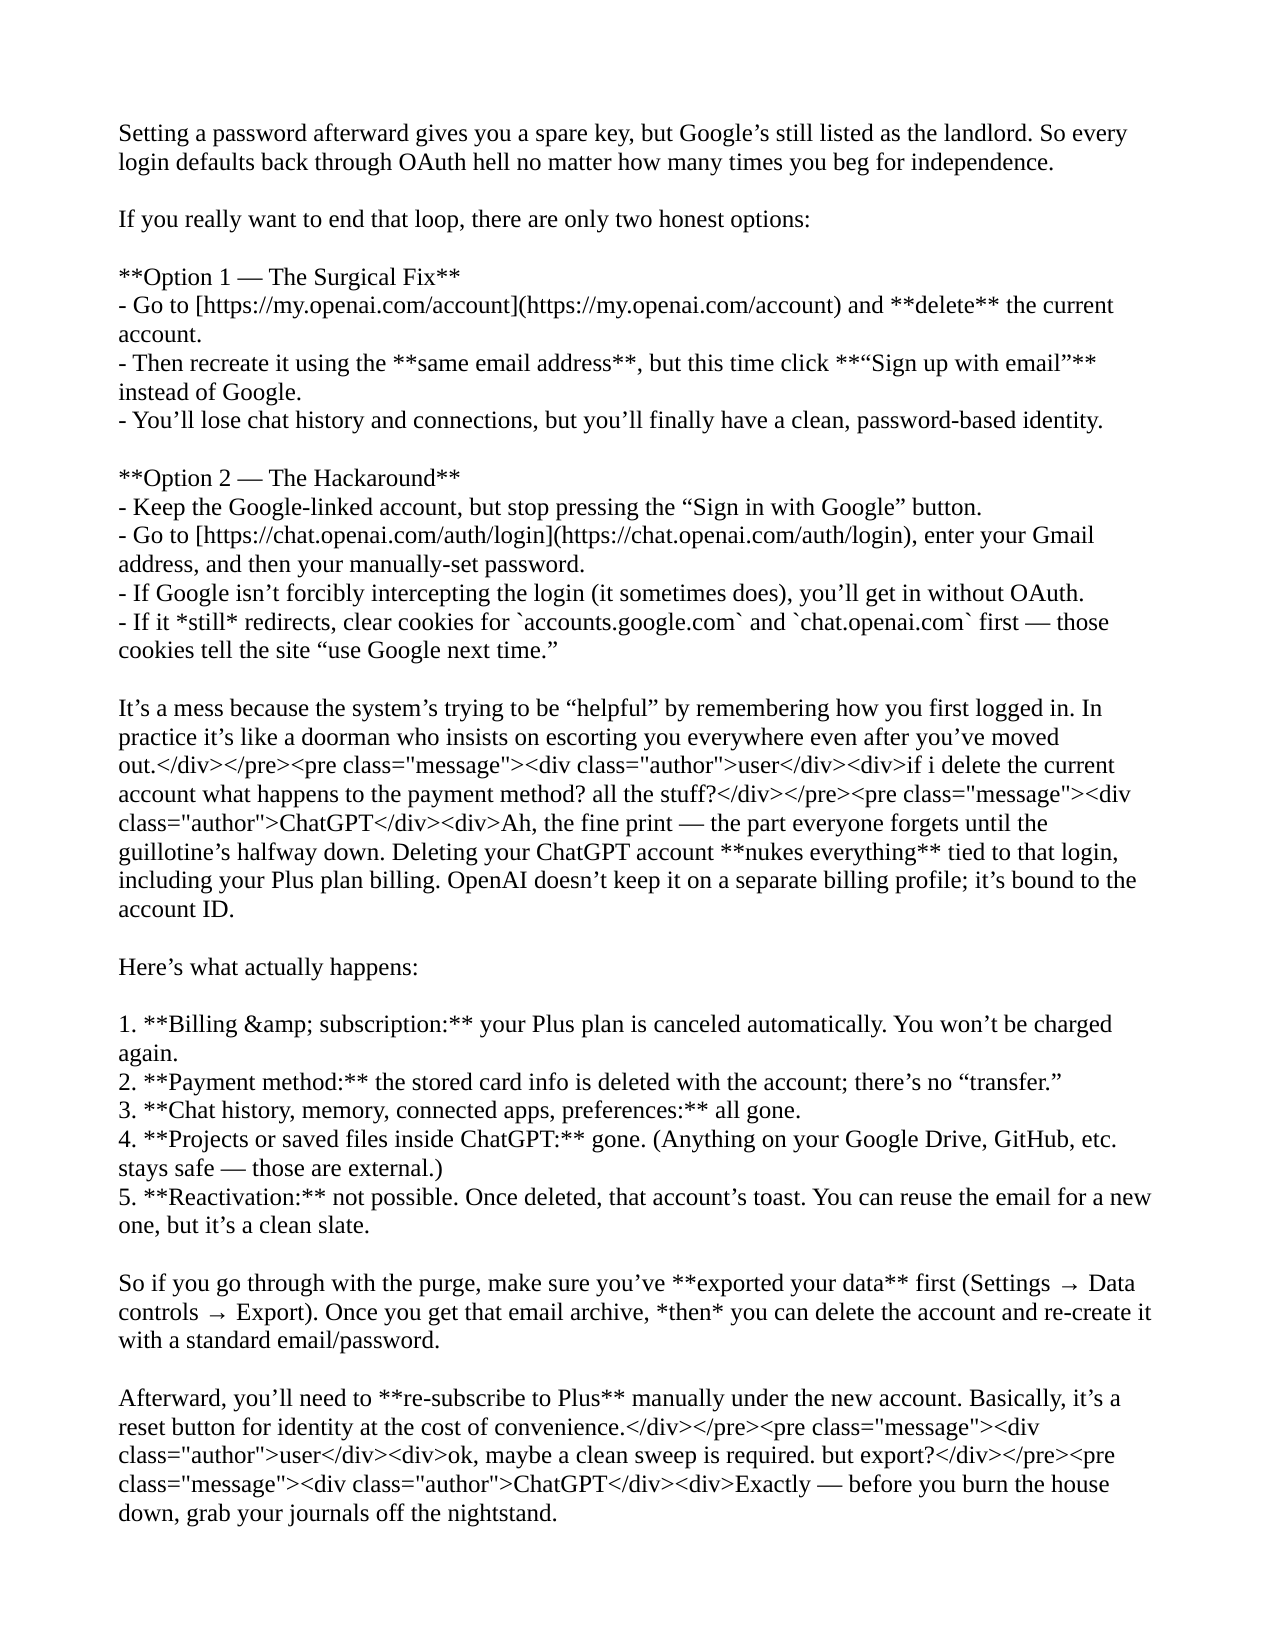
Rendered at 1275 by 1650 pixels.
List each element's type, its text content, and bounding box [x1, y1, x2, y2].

text 5. **Reactivation:** not possible. Once deleted, that account’s toast. You can reuse the email for a new one, but it’s a clean slate. [118, 1182, 1157, 1239]
text 3. **Chat history, memory, connected apps, preferences:** all gone. [118, 1096, 1157, 1124]
text **Option 1 — The Surgical Fix** [118, 262, 1157, 291]
text - Go to [https://chat.openai.com/auth/login](https://chat.openai.com/auth/login), enter your Gmail address, and then your manually-set password. [118, 521, 1157, 578]
text - Keep the Google-linked account, but stop pressing the “Sign in with Google” button. [118, 492, 1157, 521]
text So if you go through with the purge, make sure you’ve **exported your data** first (Settings → Data controls → Export). Once you get that email archive, *then* you can delete the account and re-create it with a standard email/password. [118, 1268, 1157, 1354]
text - If Google isn’t forcibly intercepting the login (it sometimes does), you’ll get in without OAuth. [118, 578, 1157, 607]
text - You’ll lose chat history and connections, but you’ll finally have a clean, password-based identity. [118, 406, 1157, 434]
text 2. **Payment method:** the stored card info is deleted with the account; there’s no “transfer.” [118, 1067, 1157, 1096]
text - If it *still* redirects, clear cookies for `accounts.google.com` and `chat.openai.com` first — those cookies tell the site “use Google next time.” [118, 607, 1157, 664]
text - Then recreate it using the **same email address**, but this time click **“Sign up with email”** instead of Google. [118, 348, 1157, 406]
text **Option 2 — The Hackaround** [118, 463, 1157, 492]
text 4. **Projects or saved files inside ChatGPT:** gone. (Anything on your Google Drive, GitHub, etc. stays safe — those are external.) [118, 1124, 1157, 1182]
text - Go to [https://my.openai.com/account](https://my.openai.com/account) and **delete** the current account. [118, 291, 1157, 348]
text Afterward, you’ll need to **re-subscribe to Plus** manually under the new account. Basically, it’s a reset button for identity at the cost of convenience.</div></pre><pre class="message"><div class="author">user</div><div>ok, maybe a clean sweep is required. but export?</div></pre><pre class="message"><div class="author">ChatGPT</div><div>Exactly — before you burn the house down, grab your journals off the nightstand. [118, 1383, 1157, 1527]
text Setting a password afterward gives you a spare key, but Google’s still listed as the landlord. So every login defaults back through OAuth hell no matter how many times you beg for independence. [118, 118, 1157, 176]
text It’s a mess because the system’s trying to be “helpful” by remembering how you first logged in. In practice it’s like a doorman who insists on escorting you everywhere even after you’ve moved out.</div></pre><pre class="message"><div class="author">user</div><div>if i delete the current account what happens to the payment method? all the stuff?</div></pre><pre class="message"><div class="author">ChatGPT</div><div>Ah, the fine print — the part everyone forgets until the guillotine’s halfway down. Deleting your ChatGPT account **nukes everything** tied to that login, including your Plus plan billing. OpenAI doesn’t keep it on a separate billing profile; it’s bound to the account ID. [118, 693, 1157, 923]
text If you really want to end that loop, there are only two honest options: [118, 204, 1157, 233]
text Here’s what actually happens: [118, 952, 1157, 981]
text 1. **Billing &amp; subscription:** your Plus plan is canceled automatically. You won’t be charged again. [118, 1009, 1157, 1067]
